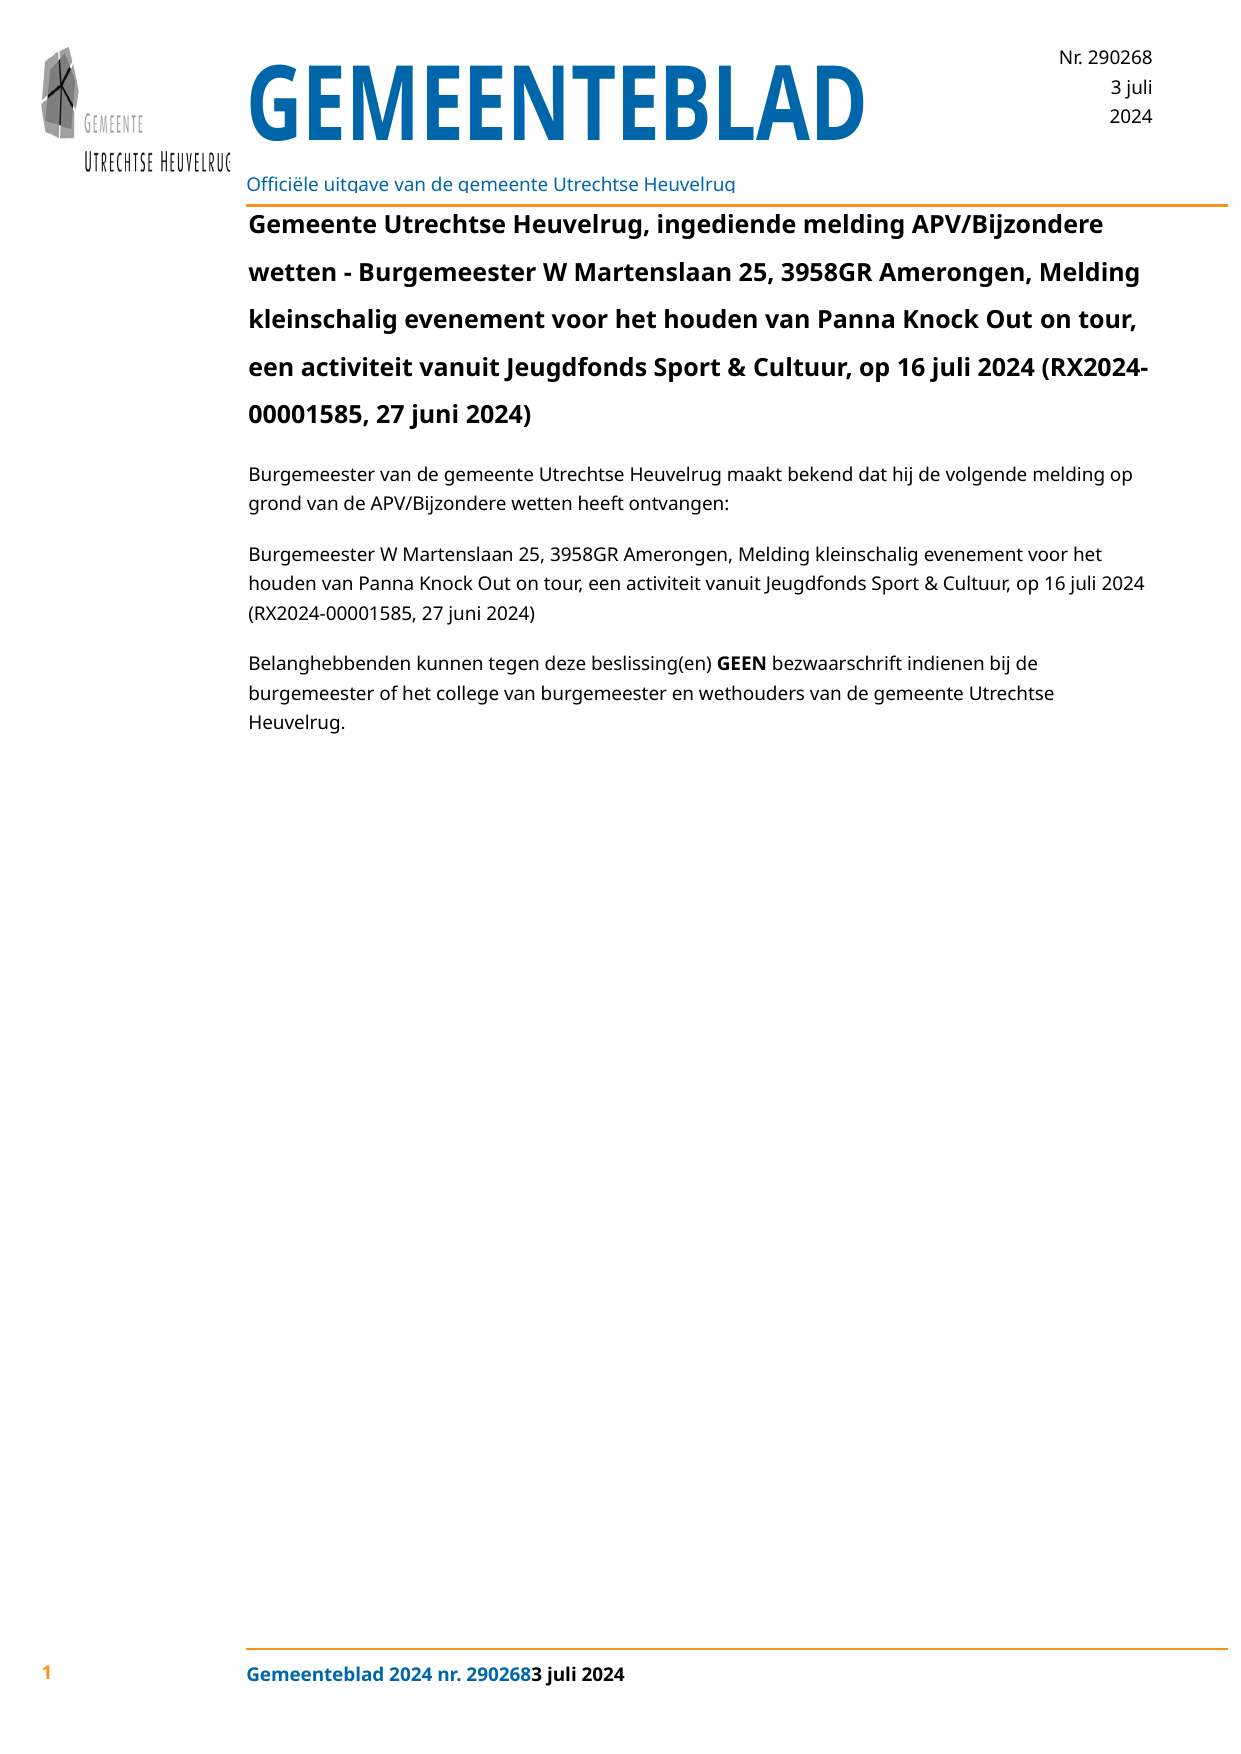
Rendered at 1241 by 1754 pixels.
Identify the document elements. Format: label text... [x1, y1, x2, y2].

picture [41, 47, 231, 172]
text Burgemeester W Martenslaan 25, 3958GR Amerongen, Melding kleinschalig evenement voor het houden van Panna Knock Out on tour, een activiteit vanuit Jeugdfonds Sport & Cultuur, op 16 juli 2024 (RX2024-00001585, 27 juni 2024) [248, 541, 1152, 626]
text Belanghebbenden kunnen tegen deze beslissing(en) GEEN bezwaarschrift indienen bij de burgemeester of het college van burgemeester en wethouders van de gemeente Utrechtse Heuvelrug. [248, 650, 1152, 735]
text Gemeente Utrechtse Heuvelrug, ingediende melding APV/Bijzondere wetten - Burgemeester W Martenslaan 25, 3958GR Amerongen, Melding kleinschalig evenement voor het houden van Panna Knock Out on tour, een activiteit vanuit Jeugdfonds Sport & Cultuur, op 16 juli 2024 (RX2024-00001585, 27 juni 2024) [248, 207, 1152, 431]
text Burgemeester van de gemeente Utrechtse Heuvelrug maakt bekend dat hij de volgende melding op grond van de APV/Bijzondere wetten heeft ontvangen: [248, 461, 1152, 516]
